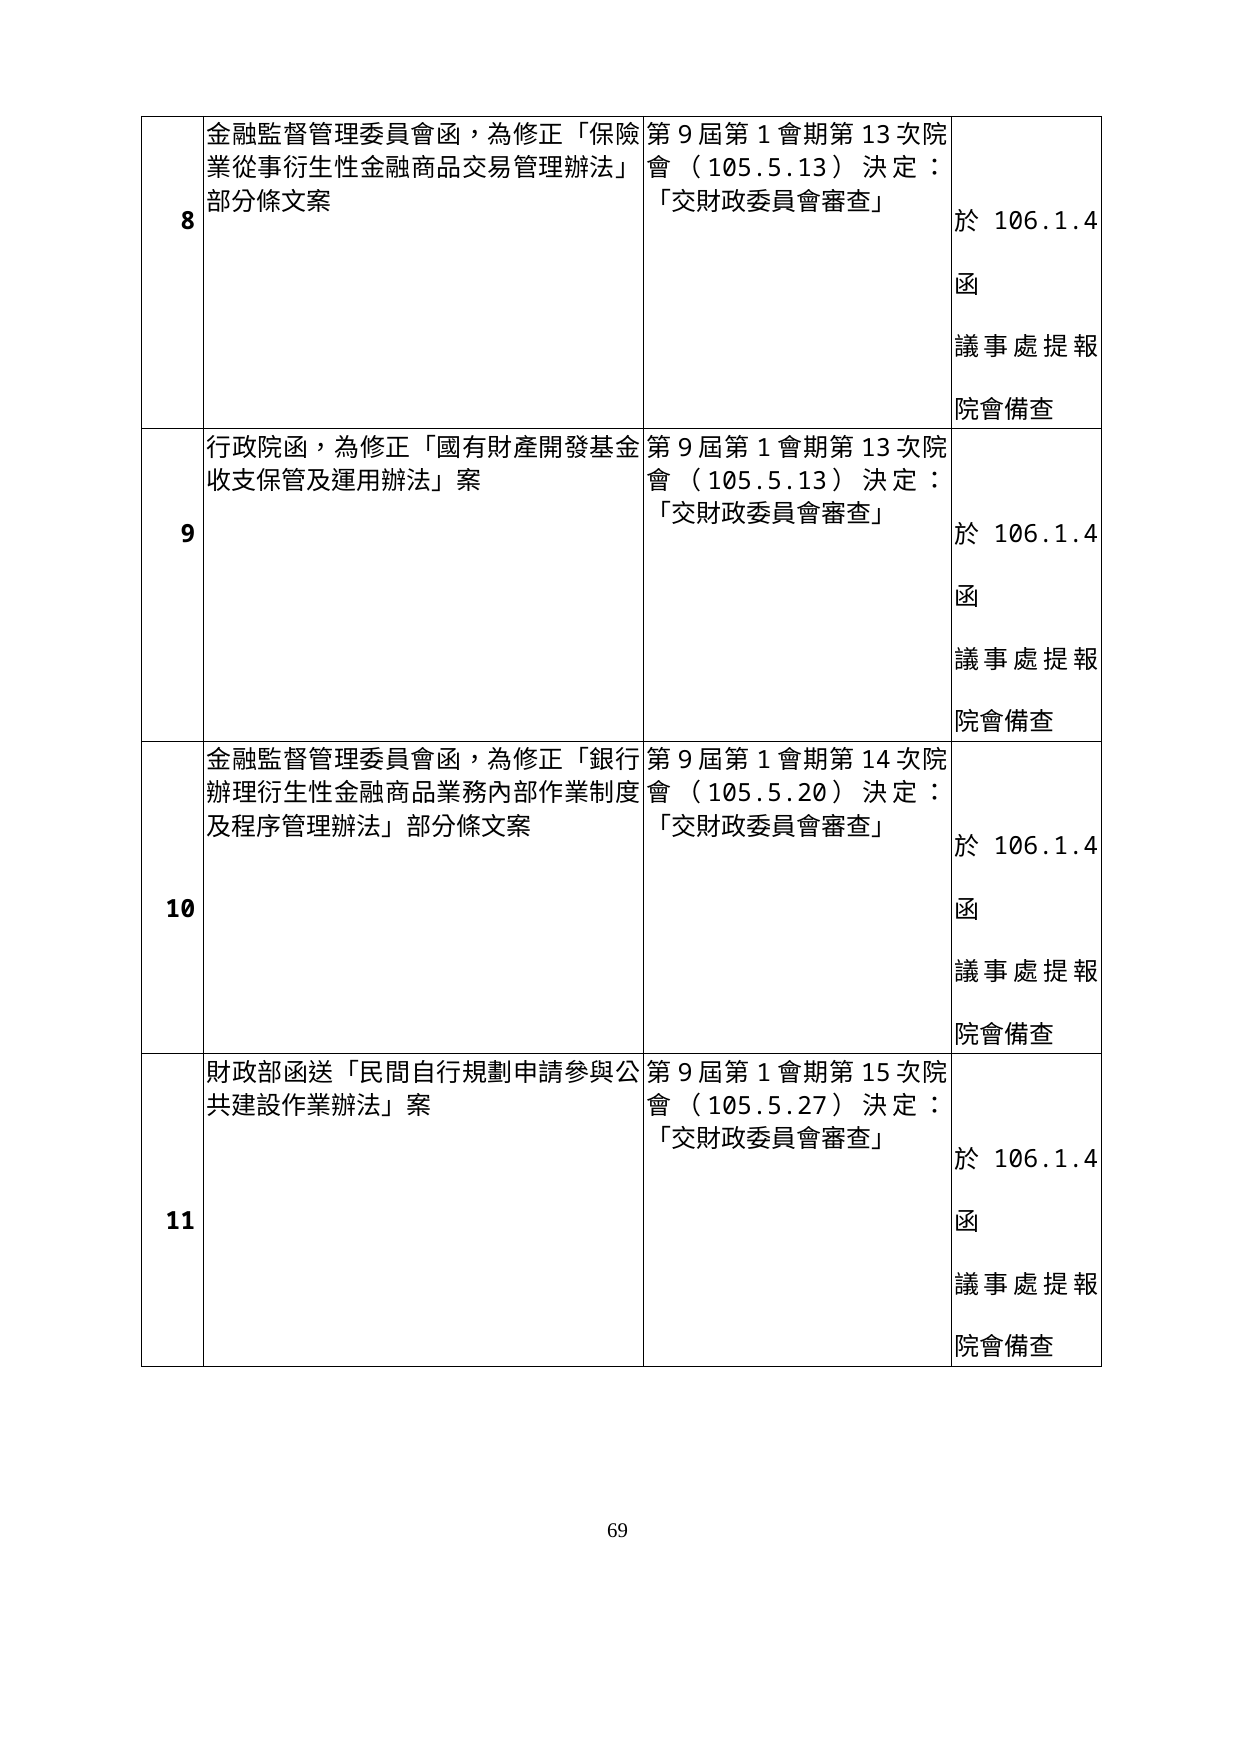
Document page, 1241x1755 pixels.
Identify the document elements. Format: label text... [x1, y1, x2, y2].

table_cell 第9屆第1會期第13次院會（105.5.13）決定：「交財政委員會審查」 [644, 429, 951, 741]
table_cell 財政部函送「民間自行規劃申請參與公共建設作業辦法」案 [204, 1054, 643, 1366]
table_cell 於106.1.4函 議事處提報院會備查 [952, 429, 1101, 741]
table_cell 第9屆第1會期第15次院會（105.5.27）決定：「交財政委員會審查」 [644, 1054, 951, 1366]
table_cell [142, 742, 203, 1053]
table_cell 第9屆第1會期第13次院會（105.5.13）決定：「交財政委員會審查」 [644, 117, 951, 428]
table_cell 行政院函，為修正「國有財產開發基金收支保管及運用辦法」案 [204, 429, 643, 741]
table_cell 於106.1.4函 議事處提報院會備查 [952, 742, 1101, 1053]
table_cell [142, 117, 203, 428]
table_cell 金融監督管理委員會函，為修正「銀行辦理衍生性金融商品業務內部作業制度及程序管理辦法」部分條文案 [204, 742, 643, 1053]
table_cell 第9屆第1會期第14次院會（105.5.20）決定：「交財政委員會審查」 [644, 742, 951, 1053]
table_cell [142, 429, 203, 741]
table_cell [142, 1054, 203, 1366]
table_cell 於106.1.4函 議事處提報院會備查 [952, 117, 1101, 428]
table_cell 金融監督管理委員會函，為修正「保險業從事衍生性金融商品交易管理辦法」部分條文案 [204, 117, 643, 428]
table_cell 於106.1.4函 議事處提報院會備查 [952, 1054, 1101, 1366]
